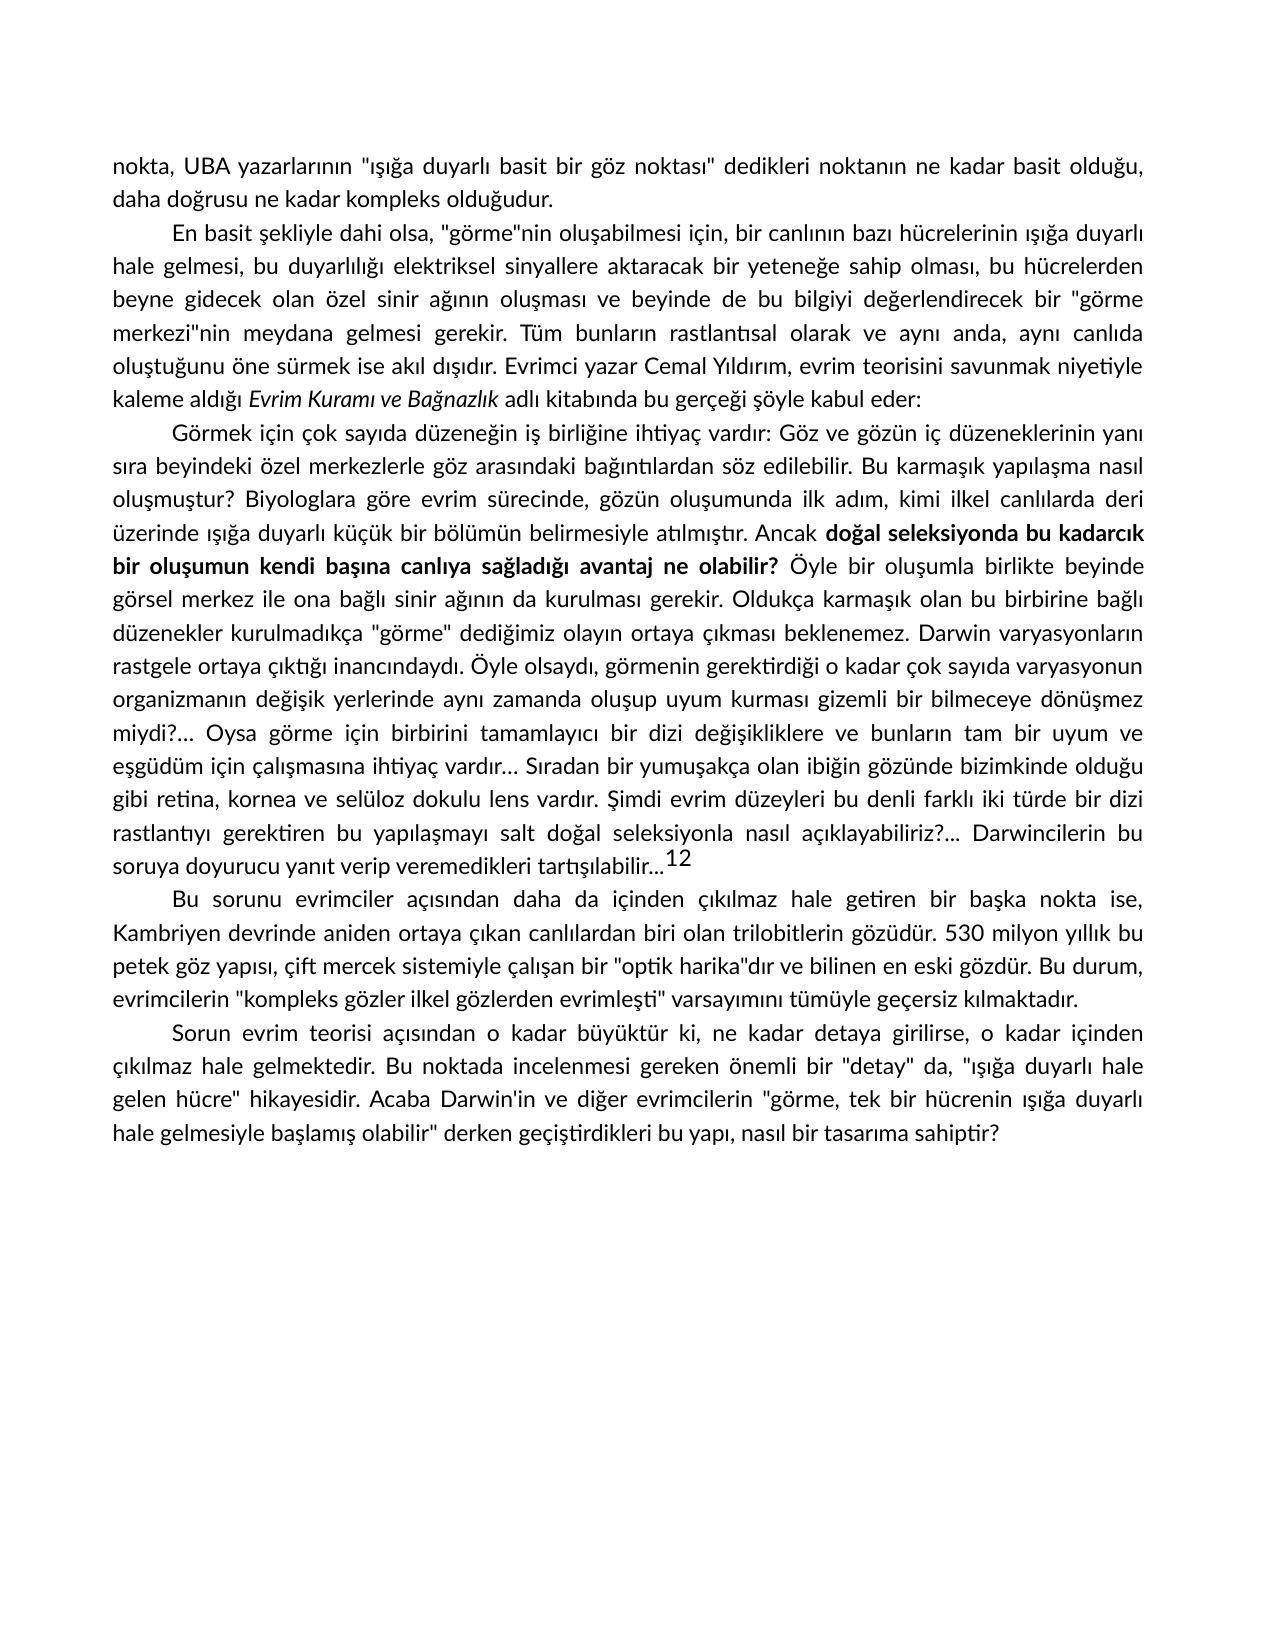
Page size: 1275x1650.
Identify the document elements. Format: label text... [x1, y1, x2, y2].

text En basit şekliyle dahi olsa, "görme"nin oluşabilmesi için, bir canlının bazı hücrelerinin ışığa duyarlı hale gelmesi, bu duyarlılığı elektriksel sinyallere aktaracak bir yeteneğe sahip olması, bu hücrelerden beyne gidecek olan özel sinir ağının oluşması ve beyinde de bu bilgiyi değerlendirecek bir "görme merkezi"nin meydana gelmesi gerekir. Tüm bunların rastlantısal olarak ve aynı anda, aynı canlıda oluştuğunu öne sürmek ise akıl dışıdır. Evrimci yazar Cemal Yıldırım, evrim teorisini savunmak niyetiyle kaleme aldığı Evrim Kuramı ve Bağnazlık adlı kitabında bu gerçeği şöyle kabul eder: [112, 214, 1145, 414]
text Görmek için çok sayıda düzeneğin iş birliğine ihtiyaç vardır: Göz ve gözün iç düzeneklerinin yanı sıra beyindeki özel merkezlerle göz arasındaki bağıntılardan söz edilebilir. Bu karmaşık yapılaşma nasıl oluşmuştur? Biyologlara göre evrim sürecinde, gözün oluşumunda ilk adım, kimi ilkel canlılarda deri üzerinde ışığa duyarlı küçük bir bölümün belirmesiyle atılmıştır. Ancak doğal seleksiyonda bu kadarcık bir oluşumun kendi başına canlıya sağladığı avantaj ne olabilir? Öyle bir oluşumla birlikte beyinde görsel merkez ile ona bağlı sinir ağının da kurulması gerekir. Oldukça karmaşık olan bu birbirine bağlı düzenekler kurulmadıkça "görme" dediğimiz olayın ortaya çıkması beklenemez. Darwin varyasyonların rastgele ortaya çıktığı inancındaydı. Öyle olsaydı, görmenin gerektirdiği o kadar çok sayıda varyasyonun organizmanın değişik yerlerinde aynı zamanda oluşup uyum kurması gizemli bir bilmeceye dönüşmez miydi?… Oysa görme için birbirini tamamlayıcı bir dizi değişikliklere ve bunların tam bir uyum ve eşgüdüm için çalışmasına ihtiyaç vardır… Sıradan bir yumuşakça olan ibiğin gözünde bizimkinde olduğu gibi retina, kornea ve selüloz dokulu lens vardır. Şimdi evrim düzeyleri bu denli farklı iki türde bir dizi rastlantıyı gerektiren bu yapılaşmayı salt doğal seleksiyonla nasıl açıklayabiliriz?... Darwincilerin bu soruya doyurucu yanıt verip veremedikleri tartışılabilir...12 [112, 414, 1145, 881]
text nokta, UBA yazarlarının "ışığa duyarlı basit bir göz noktası" dedikleri noktanın ne kadar basit olduğu, daha doğrusu ne kadar kompleks olduğudur. [112, 148, 1145, 214]
text Bu sorunu evrimciler açısından daha da içinden çıkılmaz hale getiren bir başka nokta ise, Kambriyen devrinde aniden ortaya çıkan canlılardan biri olan trilobitlerin gözüdür. 530 milyon yıllık bu petek göz yapısı, çift mercek sistemiyle çalışan bir "optik harika"dır ve bilinen en eski gözdür. Bu durum, evrimcilerin "kompleks gözler ilkel gözlerden evrimleşti" varsayımını tümüyle geçersiz kılmaktadır. [112, 881, 1145, 1014]
text Sorun evrim teorisi açısından o kadar büyüktür ki, ne kadar detaya girilirse, o kadar içinden çıkılmaz hale gelmektedir. Bu noktada incelenmesi gereken önemli bir "detay" da, "ışığa duyarlı hale gelen hücre" hikayesidir. Acaba Darwin'in ve diğer evrimcilerin "görme, tek bir hücrenin ışığa duyarlı hale gelmesiyle başlamış olabilir" derken geçiştirdikleri bu yapı, nasıl bir tasarıma sahiptir? [112, 1014, 1145, 1148]
